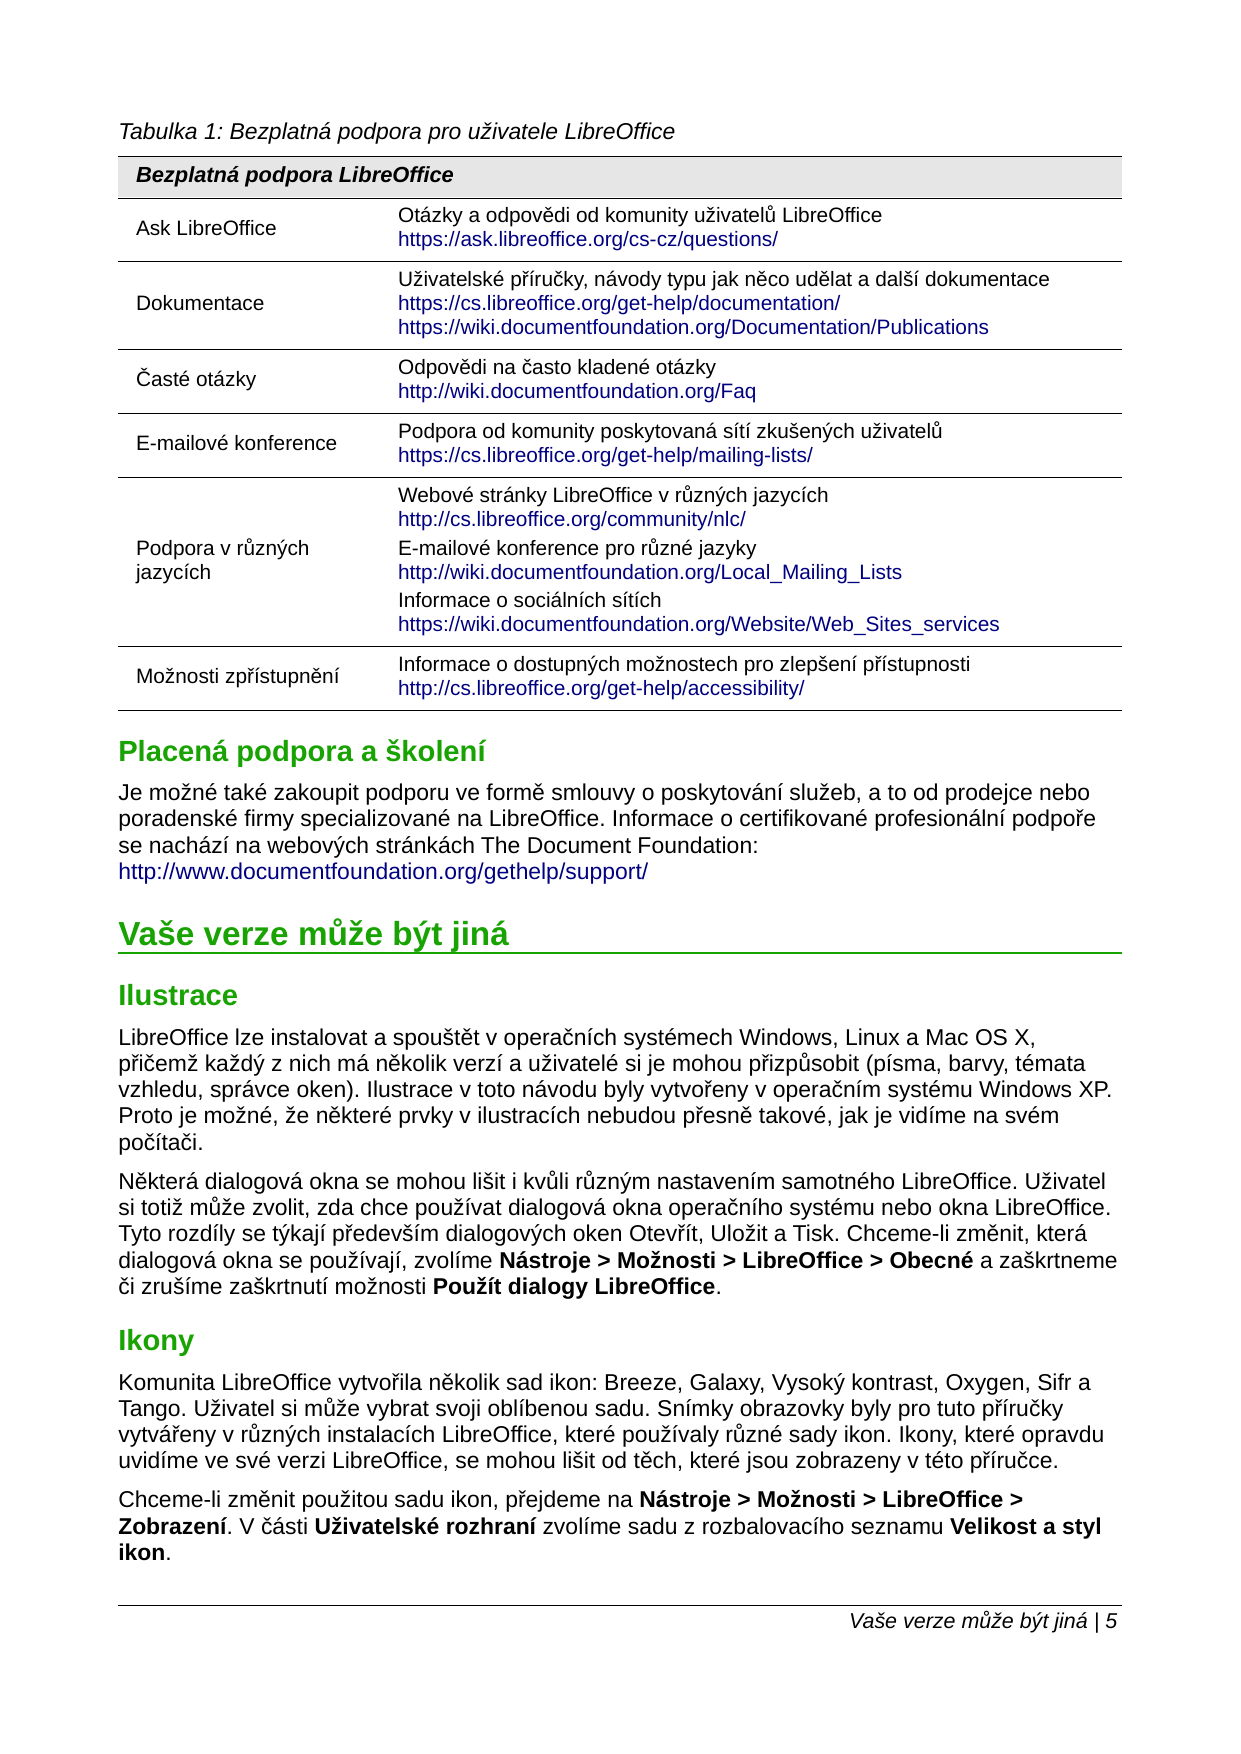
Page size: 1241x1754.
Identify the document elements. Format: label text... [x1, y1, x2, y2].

table_cell Ask LibreOffice [118, 199, 380, 261]
text Je možné také zakoupit podporu ve formě smlouvy o poskytování služeb, a to od prodejce nebo poradenské firmy specializované na LibreOffice. Informace o certifikované profesionální podpoře se nachází na webových stránkách The Document Foundation: http://www.documentfoundation.org/gethelp/support/ [118, 779, 1122, 884]
text Chceme-li změnit použitou sadu ikon, přejdeme na Nástroje > Možnosti > LibreOffice > Zobrazení. V části Uživatelské rozhraní zvolíme sadu z rozbalovacího seznamu Velikost a styl ikon. [118, 1486, 1122, 1565]
text LibreOffice lze instalovat a spouštět v operačních systémech Windows, Linux a Mac OS X, přičemž každý z nich má několik verzí a uživatelé si je mohou přizpůsobit (písma, barvy, témata vzhledu, správce oken). Ilustrace v toto návodu byly vytvořeny v operačním systému Windows XP. Proto je možné, že některé prvky v ilustracích nebudou přesně takové, jak je vidíme na svém počítači. [118, 1023, 1122, 1155]
subtitle Ilustrace [118, 978, 1122, 1012]
subtitle Placená podpora a školení [118, 734, 1122, 767]
subtitle Ikony [118, 1323, 1122, 1357]
text Některá dialogová okna se mohou lišit i kvůli různým nastavením samotného LibreOffice. Uživatel si totiž může zvolit, zda chce používat dialogová okna operačního systému nebo okna LibreOffice. Tyto rozdíly se týkají především dialogových oken Otevřít, Uložit a Tisk. Chceme-li změnit, která dialogová okna se používají, zvolíme Nástroje > Možnosti > LibreOffice > Obecné a zaškrtneme či zrušíme zaškrtnutí možnosti Použít dialogy LibreOffice. [118, 1168, 1122, 1299]
table_cell Podpora od komunity poskytovaná sítí zkušených uživatelů https://cs.libreoffice.org/get-help/mailing-lists/ [380, 414, 1122, 477]
table_cell Uživatelské příručky, návody typu jak něco udělat a další dokumentace https://cs.libreoffice.org/get-help/documentation/ https://wiki.documentfoundation.org/Documentation/Publications [380, 262, 1122, 349]
table_cell Možnosti zpřístupnění [118, 647, 380, 710]
table_cell Dokumentace [118, 262, 380, 349]
table_cell Podpora v různých jazycích [118, 478, 380, 646]
table_cell Otázky a odpovědi od komunity uživatelů LibreOffice https://ask.libreoffice.org/cs-cz/questions/ [380, 199, 1122, 261]
table_cell Odpovědi na často kladené otázky http://wiki.documentfoundation.org/Faq [380, 350, 1122, 413]
table_header Bezplatná podpora LibreOffice [118, 157, 1122, 197]
table_cell Informace o dostupných možnostech pro zlepšení přístupnosti http://cs.libreoffice.org/get-help/accessibility/ [380, 647, 1122, 710]
table_cell Webové stránky LibreOffice v různých jazycích http://cs.libreoffice.org/community/nlc/ E-mailové konference pro různé jazyky http://wiki.documentfoundation.org/Local_Mailing_Lists Informace o sociálních sítích https://wiki.documentfoundation.org/Website/Web_Sites_services [380, 478, 1122, 646]
text Tabulka 1: Bezplatná podpora pro uživatele LibreOffice [118, 118, 1122, 144]
table_cell Časté otázky [118, 350, 380, 413]
subtitle Vaše verze může být jiná [118, 914, 1122, 952]
table_cell E-mailové konference [118, 414, 380, 477]
text Komunita LibreOffice vytvořila několik sad ikon: Breeze, Galaxy, Vysoký kontrast, Oxygen, Sifr a Tango. Uživatel si může vybrat svoji oblíbenou sadu. Snímky obrazovky byly pro tuto příručky vytvářeny v různých instalacích LibreOffice, které používaly různé sady ikon. Ikony, které opravdu uvidíme ve své verzi LibreOffice, se mohou lišit od těch, které jsou zobrazeny v této příručce. [118, 1368, 1122, 1474]
